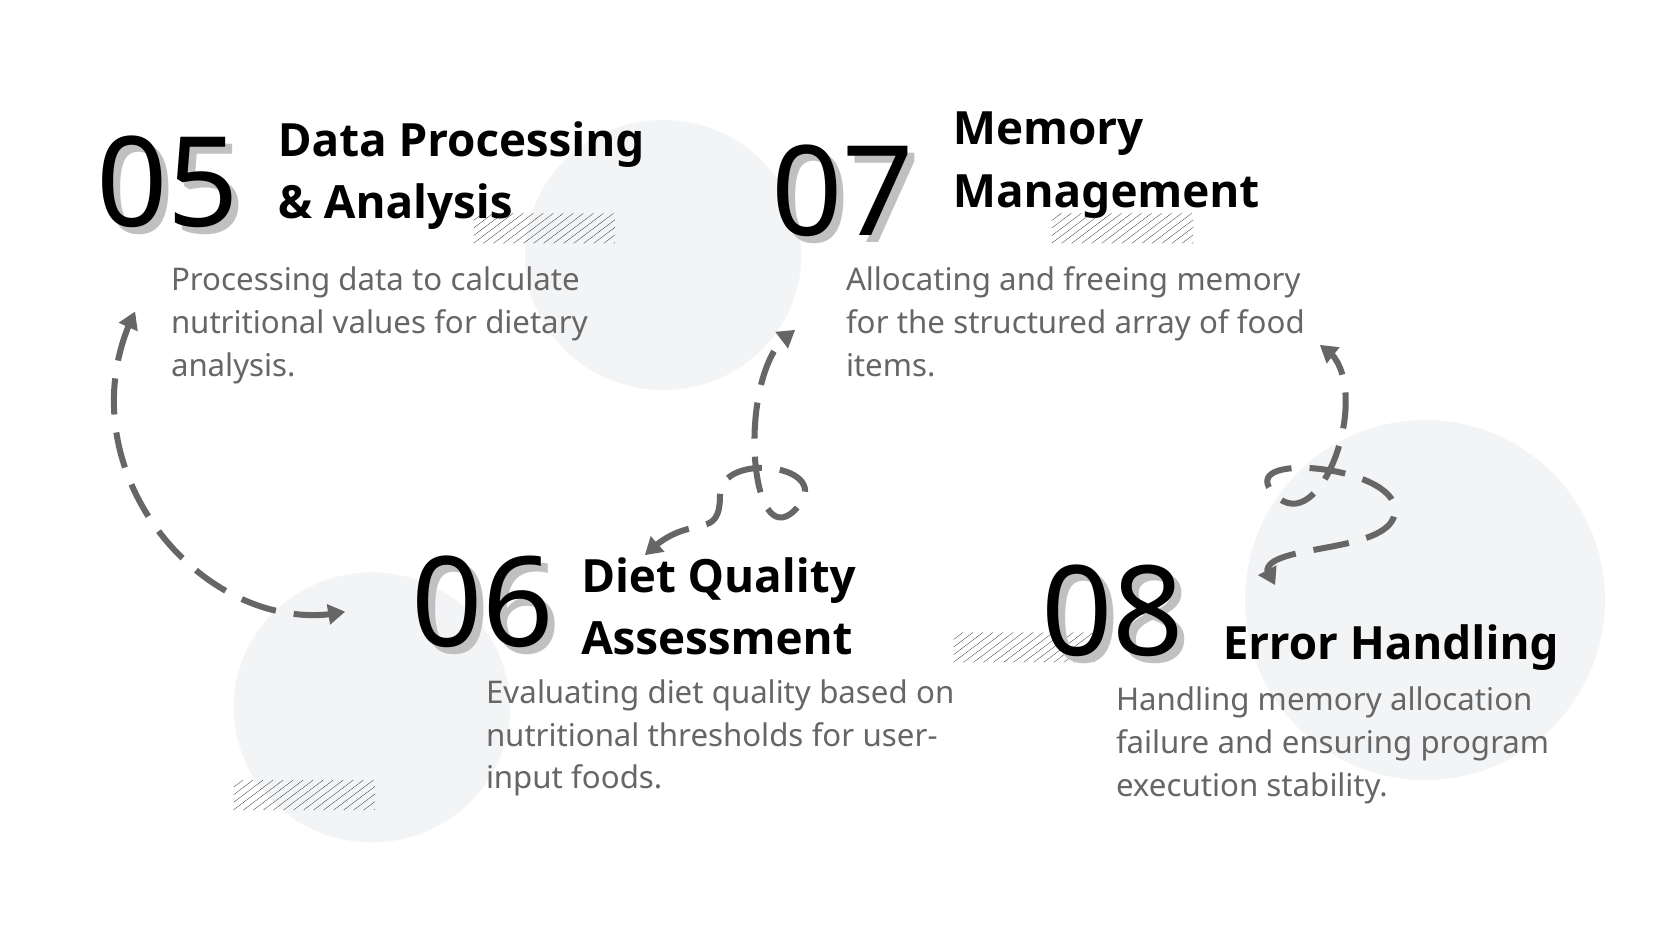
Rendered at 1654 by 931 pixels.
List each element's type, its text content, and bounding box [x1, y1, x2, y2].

text_box Data Processing & Analysis [263, 100, 676, 303]
text_box Evaluating diet quality based on nutritional thresholds for user-input foods. [471, 691, 997, 849]
text_box 07 [756, 94, 937, 281]
text_box Memory Management [938, 88, 1426, 291]
text_box Handling memory allocation failure and ensuring program execution stability. [1101, 670, 1627, 856]
text_box Diet Quality Assessment [566, 535, 1090, 801]
text_box 06 [396, 505, 577, 691]
text_box Processing data to calculate nutritional values for dietary analysis. [156, 250, 682, 436]
text_box 05 [81, 85, 262, 271]
text_box 08 [1026, 514, 1207, 701]
text_box Error Handling [1208, 602, 1613, 806]
text_box Allocating and freeing memory for the structured array of food items. [831, 250, 1357, 436]
